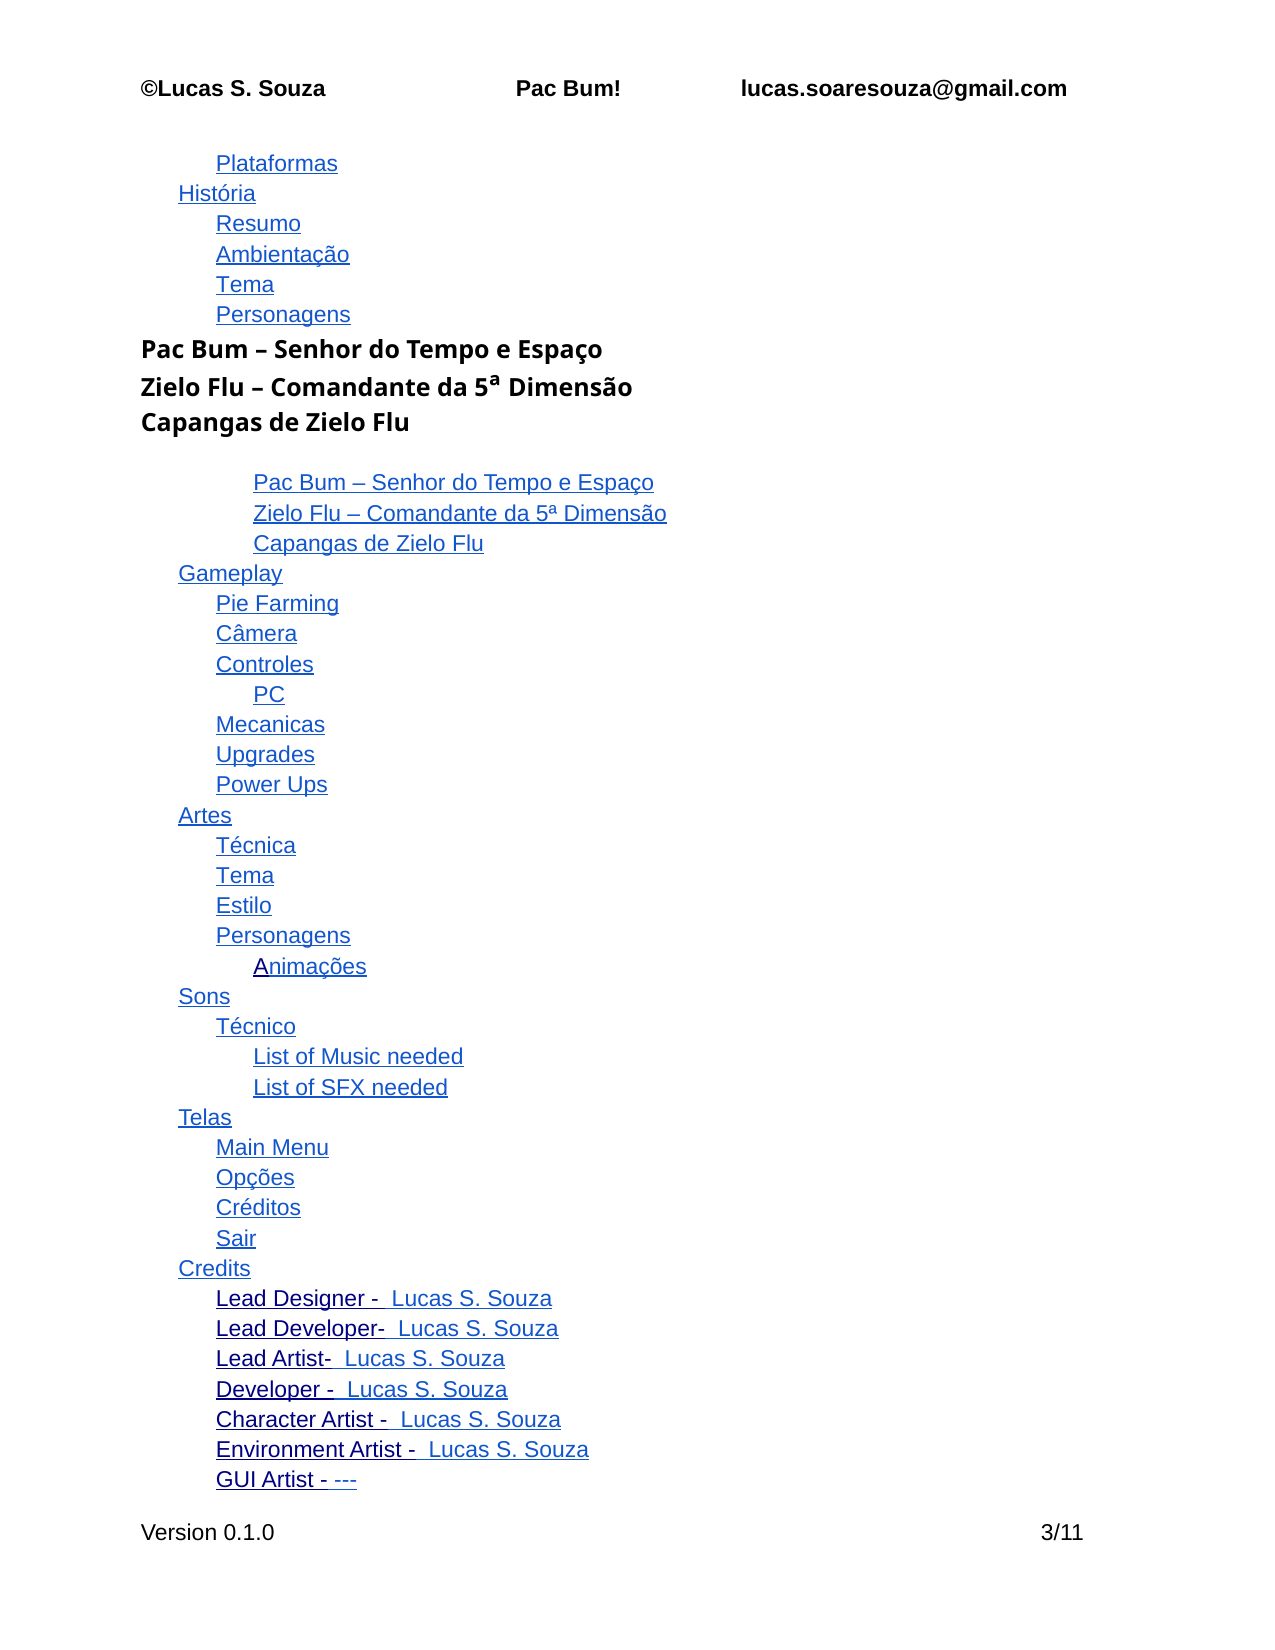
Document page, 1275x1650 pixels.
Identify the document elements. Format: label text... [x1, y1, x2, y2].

text Personagens [216, 301, 1125, 327]
text Estilo [216, 892, 1125, 918]
text Developer - Lucas S. Souza [216, 1376, 1125, 1402]
text Pie Farming [216, 590, 1125, 616]
text Pac Bum – Senhor do Tempo e Espaço [253, 469, 1125, 496]
text Zielo Flu – Comandante da 5ª Dimensão [253, 499, 1125, 526]
text Créditos [216, 1194, 1125, 1221]
text Resumo [216, 210, 1125, 237]
text Tema [216, 271, 1125, 297]
text Personagens [216, 922, 1125, 949]
text Ambientação [216, 241, 1125, 267]
text Main Menu [216, 1134, 1125, 1160]
text Câmera [216, 620, 1125, 647]
text Tema [216, 862, 1125, 888]
text List of SFX needed [253, 1073, 1125, 1100]
text Capangas de Zielo Flu [253, 530, 1125, 556]
text Sair [216, 1224, 1125, 1251]
text Lead Developer- Lucas S. Souza [216, 1315, 1125, 1341]
text Sons [178, 983, 1125, 1009]
text GUI Artist - --- [216, 1466, 1125, 1492]
text Character Artist - Lucas S. Souza [216, 1406, 1125, 1432]
subtitle Capangas de Zielo Flu [141, 405, 1125, 439]
subtitle Zielo Flu – Comandante da 5ª Dimensão [141, 365, 1125, 405]
text Controles [216, 651, 1125, 677]
text List of Music needed [253, 1043, 1125, 1069]
text Técnica [216, 832, 1125, 858]
subtitle Pac Bum – Senhor do Tempo e Espaço [141, 331, 1125, 365]
text Power Ups [216, 771, 1125, 798]
text Credits [178, 1255, 1125, 1281]
text Gameplay [178, 560, 1125, 586]
text História [178, 180, 1125, 207]
text Telas [178, 1104, 1125, 1130]
text Mecanicas [216, 711, 1125, 737]
text Artes [178, 802, 1125, 828]
text Lead Artist- Lucas S. Souza [216, 1345, 1125, 1372]
text Técnico [216, 1013, 1125, 1039]
text Plataformas [216, 150, 1125, 176]
text Upgrades [216, 741, 1125, 767]
text Lead Designer - Lucas S. Souza [216, 1285, 1125, 1311]
text Animações [253, 953, 1125, 979]
text Opções [216, 1164, 1125, 1190]
text Environment Artist - Lucas S. Souza [216, 1436, 1125, 1462]
text PC [253, 681, 1125, 707]
